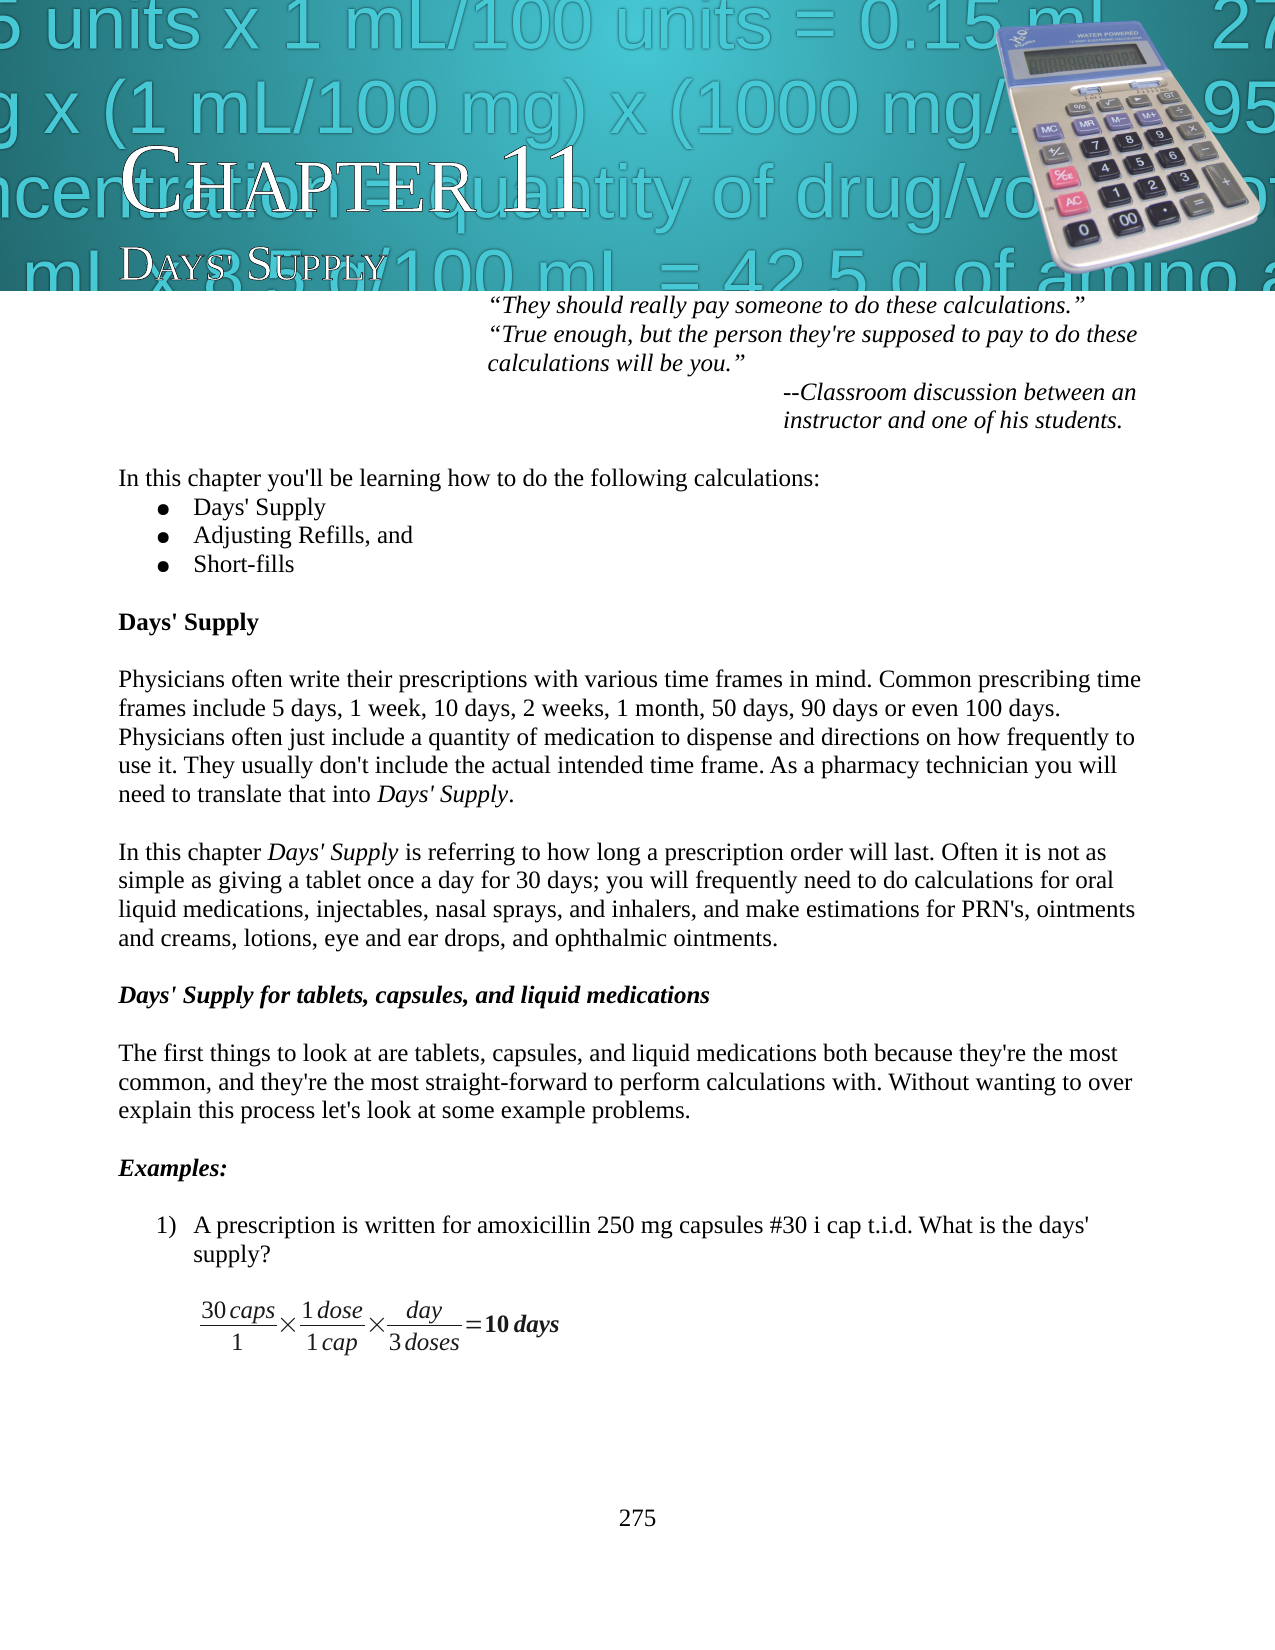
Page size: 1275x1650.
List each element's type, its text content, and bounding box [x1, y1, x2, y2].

text “True enough, but the person they're supposed to pay to do these calculations will be you.” [487, 319, 1157, 377]
list Days' Supply [156, 492, 1157, 521]
text The first things to look at are tablets, capsules, and liquid medications both because they're the most common, and they're the most straight-forward to perform calculations with. Without wanting to over explain this process let's look at some example problems. [118, 1038, 1157, 1124]
text Days' Supply [118, 607, 1157, 636]
text “They should really pay someone to do these calculations.” [487, 291, 1157, 319]
text In this chapter you'll be learning how to do the following calculations: [118, 463, 1157, 492]
text --Classroom discussion between an instructor and one of his students. [783, 377, 1157, 434]
text Days' Supply for tablets, capsules, and liquid medications [118, 981, 1157, 1009]
text In this chapter Days' Supply is referring to how long a prescription order will last. Often it is not as simple as giving a tablet once a day for 30 days; you will frequently need to do calculations for oral liquid medications, injectables, nasal sprays, and inhalers, and make estimations for PRN's, ointments and creams, lotions, eye and ear drops, and ophthalmic ointments. [118, 837, 1157, 952]
list A prescription is written for amoxicillin 250 mg capsules #30 i cap t.i.d. What is the days' supply? [156, 1211, 1157, 1268]
list Adjusting Refills, and [156, 521, 1157, 549]
list Short-fills [156, 549, 1157, 578]
picture [0, 0, 1275, 291]
text Physicians often write their prescriptions with various time frames in mind. Common prescribing time frames include 5 days, 1 week, 10 days, 2 weeks, 1 month, 50 days, 90 days or even 100 days. Physicians often just include a quantity of medication to dispense and directions on how frequently to use it. They usually don't include the actual intended time frame. As a pharmacy technician you will need to translate that into Days' Supply. [118, 664, 1157, 808]
text Examples: [118, 1153, 1157, 1182]
